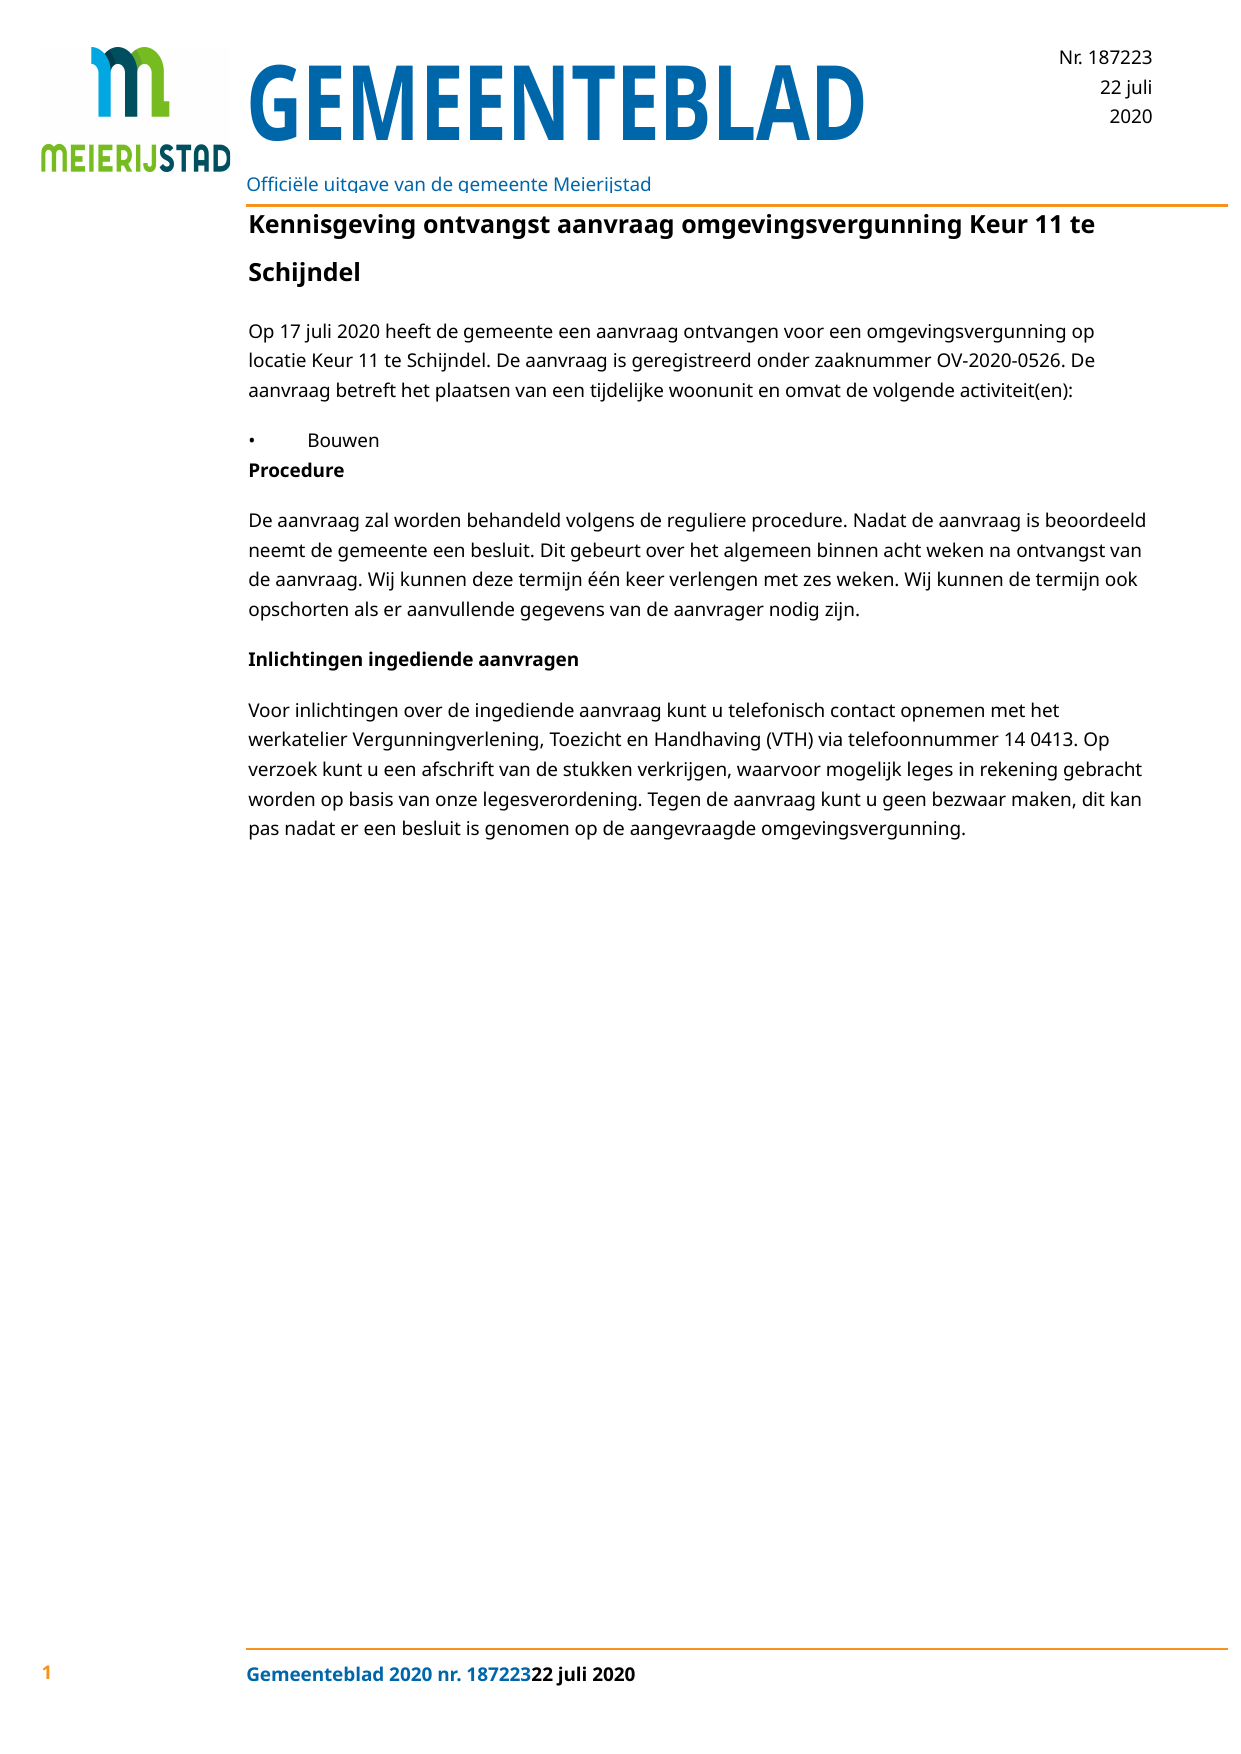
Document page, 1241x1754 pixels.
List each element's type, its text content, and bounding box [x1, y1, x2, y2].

text Voor inlichtingen over de ingediende aanvraag kunt u telefonisch contact opnemen met het werkatelier Vergunningverlening, Toezicht en Handhaving (VTH) via telefoonnummer 14 0413. Op verzoek kunt u een afschrift van de stukken verkrijgen, waarvoor mogelijk leges in rekening gebracht worden op basis van onze legesverordening. Tegen de aanvraag kunt u geen bezwaar maken, dit kan pas nadat er een besluit is genomen op de aangevraagde omgevingsvergunning. [248, 697, 1152, 841]
picture [41, 47, 231, 172]
text Op 17 juli 2020 heeft de gemeente een aanvraag ontvangen voor een omgevingsvergunning op locatie Keur 11 te Schijndel. De aanvraag is geregistreerd onder zaaknummer OV-2020-0526. De aanvraag betreft het plaatsen van een tijdelijke woonunit en omvat de volgende activiteit(en): [248, 318, 1152, 403]
text Kennisgeving ontvangst aanvraag omgevingsvergunning Keur 11 te Schijndel [248, 207, 1152, 288]
list Bouwen [248, 427, 1152, 453]
text Inlichtingen ingediende aanvragen [248, 647, 1152, 672]
text De aanvraag zal worden behandeld volgens de reguliere procedure. Nadat de aanvraag is beoordeeld neemt de gemeente een besluit. Dit gebeurt over het algemeen binnen acht weken na ontvangst van de aanvraag. Wij kunnen deze termijn één keer verlengen met zes weken. Wij kunnen de termijn ook opschorten als er aanvullende gegevens van de aanvrager nodig zijn. [248, 507, 1152, 622]
text Procedure [248, 457, 1152, 483]
